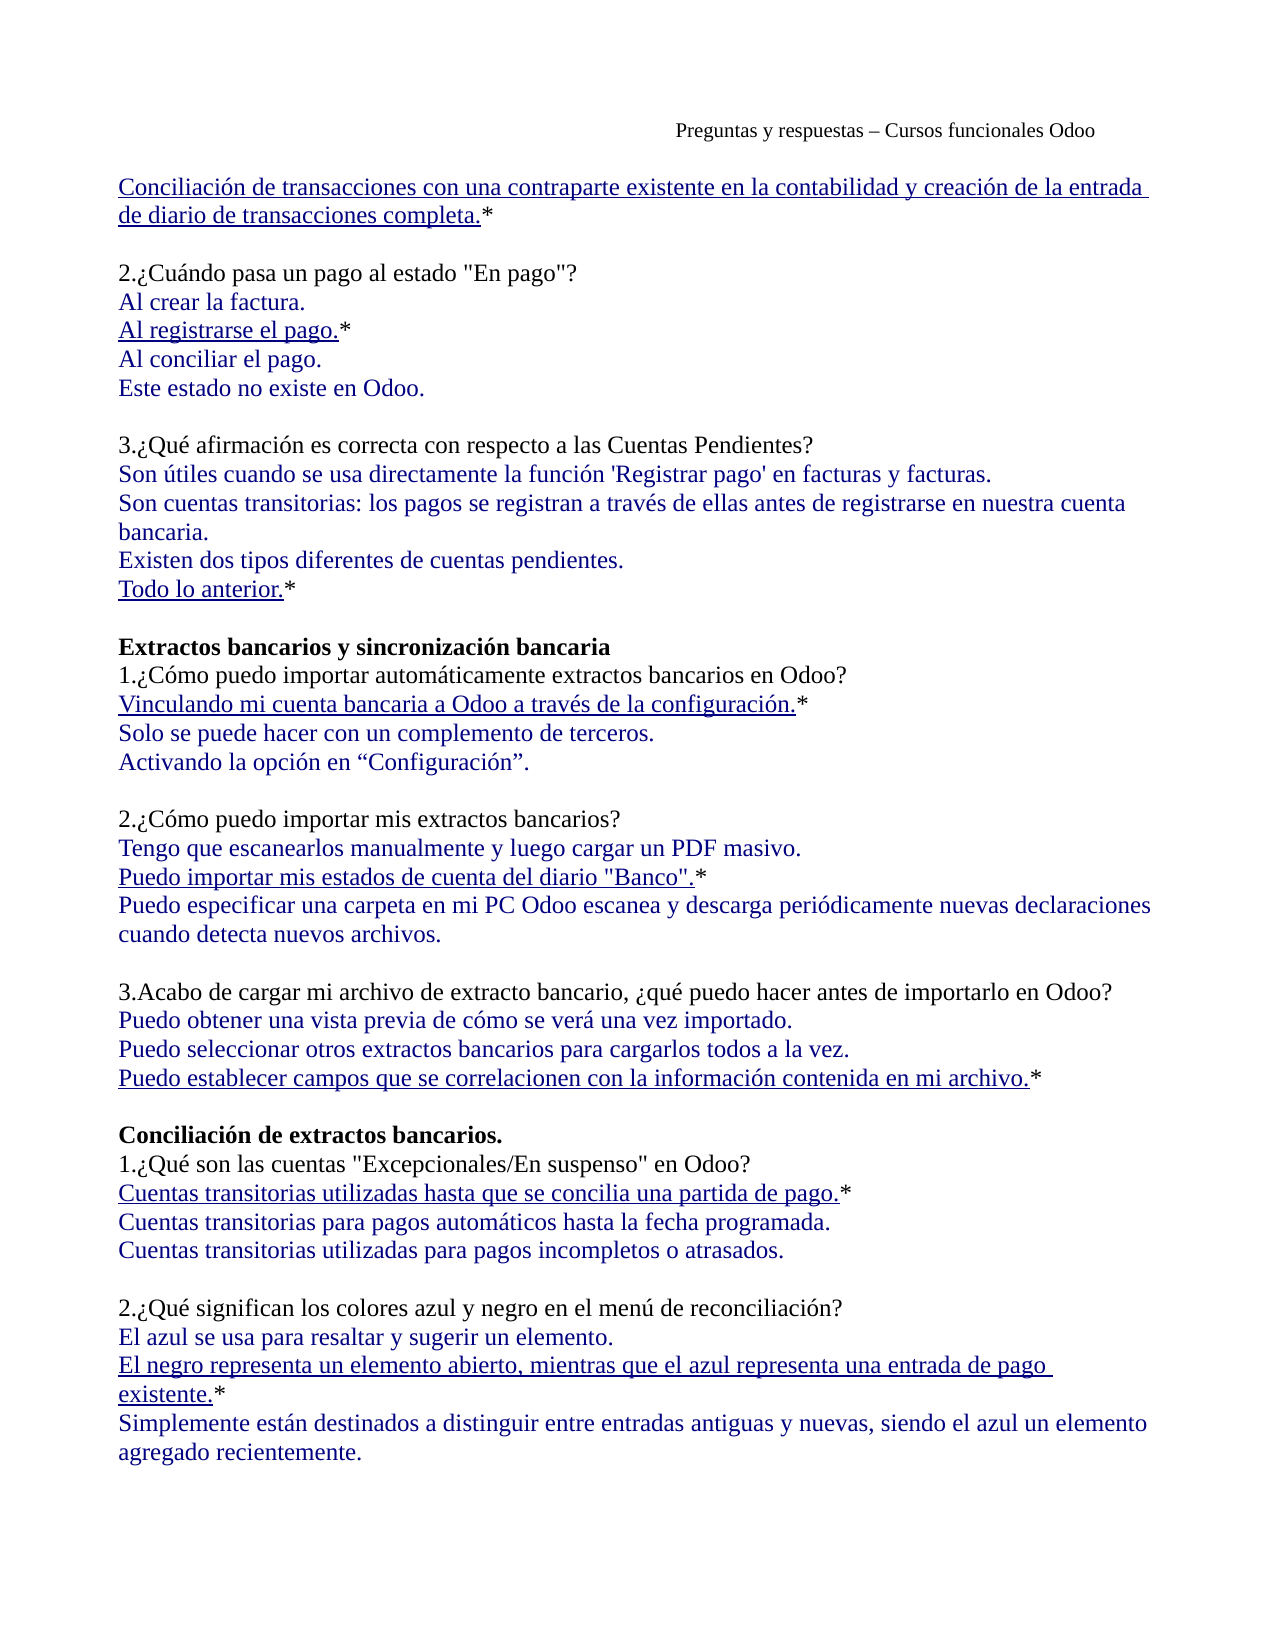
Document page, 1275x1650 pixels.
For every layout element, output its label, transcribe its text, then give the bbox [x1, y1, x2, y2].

text Puedo obtener una vista previa de cómo se verá una vez importado. [118, 1005, 1157, 1034]
text Simplemente están destinados a distinguir entre entradas antiguas y nuevas, siendo el azul un elemento agregado recientemente. [118, 1408, 1157, 1465]
text Todo lo anterior.* [118, 574, 1157, 603]
text Vinculando mi cuenta bancaria a Odoo a través de la configuración.* [118, 689, 1157, 718]
text Activando la opción en “Configuración”. [118, 747, 1157, 775]
text Puedo especificar una carpeta en mi PC Odoo escanea y descarga periódicamente nuevas declaraciones cuando detecta nuevos archivos. [118, 890, 1157, 948]
text 1.¿Cómo puedo importar automáticamente extractos bancarios en Odoo? [118, 660, 1157, 689]
text Puedo importar mis estados de cuenta del diario "Banco".* [118, 862, 1157, 890]
text 3.Acabo de cargar mi archivo de extracto bancario, ¿qué puedo hacer antes de importarlo en Odoo? [118, 977, 1157, 1005]
text Cuentas transitorias utilizadas para pagos incompletos o atrasados. [118, 1235, 1157, 1264]
text Solo se puede hacer con un complemento de terceros. [118, 718, 1157, 747]
text Existen dos tipos diferentes de cuentas pendientes. [118, 545, 1157, 574]
text Cuentas transitorias utilizadas hasta que se concilia una partida de pago.* [118, 1178, 1157, 1207]
text Al crear la factura. [118, 287, 1157, 315]
text Cuentas transitorias para pagos automáticos hasta la fecha programada. [118, 1207, 1157, 1235]
text Al registrarse el pago.* [118, 315, 1157, 344]
text Conciliación de extractos bancarios. [118, 1120, 1157, 1149]
text Este estado no existe en Odoo. [118, 373, 1157, 402]
text El negro representa un elemento abierto, mientras que el azul representa una entrada de pago existente.* [118, 1350, 1157, 1408]
text Extractos bancarios y sincronización bancaria [118, 632, 1157, 660]
text Son útiles cuando se usa directamente la función 'Registrar pago' en facturas y facturas. [118, 459, 1157, 488]
text Son cuentas transitorias: los pagos se registran a través de ellas antes de registrarse en nuestra cuenta bancaria. [118, 488, 1157, 545]
text 3.¿Qué afirmación es correcta con respecto a las Cuentas Pendientes? [118, 430, 1157, 459]
text Al conciliar el pago. [118, 344, 1157, 373]
text 2.¿Qué significan los colores azul y negro en el menú de reconciliación? [118, 1293, 1157, 1322]
text Puedo seleccionar otros extractos bancarios para cargarlos todos a la vez. [118, 1034, 1157, 1063]
text 2.¿Cómo puedo importar mis extractos bancarios? [118, 804, 1157, 833]
text Tengo que escanearlos manualmente y luego cargar un PDF masivo. [118, 833, 1157, 862]
text El azul se usa para resaltar y sugerir un elemento. [118, 1322, 1157, 1350]
text 1.¿Qué son las cuentas "Excepcionales/En suspenso" en Odoo? [118, 1149, 1157, 1178]
text Conciliación de transacciones con una contraparte existente en la contabilidad y creación de la entrada de diario de transacciones completa.* [118, 172, 1157, 229]
text 2.¿Cuándo pasa un pago al estado "En pago"? [118, 258, 1157, 287]
text Puedo establecer campos que se correlacionen con la información contenida en mi archivo.* [118, 1063, 1157, 1092]
